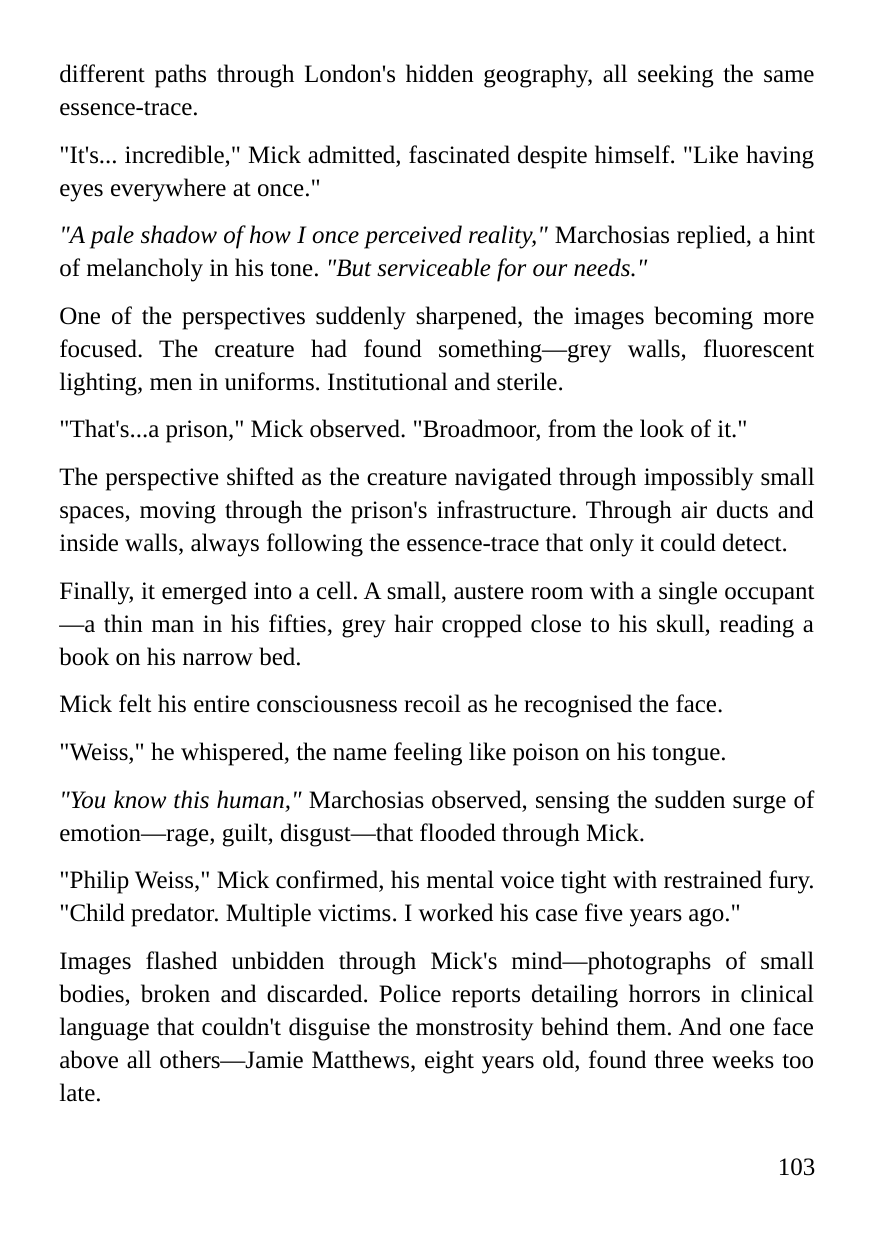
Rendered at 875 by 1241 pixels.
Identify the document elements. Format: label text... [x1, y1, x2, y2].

text Mick felt his entire consciousness recoil as he recognised the face. [59, 689, 815, 718]
text "Philip Weiss," Mick confirmed, his mental voice tight with restrained fury. "Child predator. Multiple victims. I worked his case five years ago." [59, 865, 815, 927]
text Images flashed unbidden through Mick's mind—photographs of small bodies, broken and discarded. Police reports detailing horrors in clinical language that couldn't disguise the monstrosity behind them. And one face above all others—Jamie Matthews, eight years old, found three weeks too late. [59, 946, 815, 1107]
text One of the perspectives suddenly sharpened, the images becoming more focused. The creature had found something—grey walls, fluorescent lighting, men in uniforms. Institutional and sterile. [59, 301, 815, 396]
text Finally, it emerged into a cell. A small, austere room with a single occupant—a thin man in his fifties, grey hair cropped close to his skull, reading a book on his narrow bed. [59, 576, 815, 671]
text "Weiss," he whispered, the name feeling like poison on his tongue. [59, 737, 815, 766]
text "That's...a prison," Mick observed. "Broadmoor, from the look of it." [59, 414, 815, 443]
text "A pale shadow of how I once perceived reality," Marchosias replied, a hint of melancholy in his tone. "But serviceable for our needs." [59, 220, 815, 282]
text different paths through London's hidden geography, all seeking the same essence-trace. [59, 59, 815, 121]
text "It's... incredible," Mick admitted, fascinated despite himself. "Like having eyes everywhere at once." [59, 140, 815, 201]
text The perspective shifted as the creature navigated through impossibly small spaces, moving through the prison's infrastructure. Through air ducts and inside walls, always following the essence-trace that only it could detect. [59, 462, 815, 557]
text "You know this human," Marchosias observed, sensing the sudden surge of emotion—rage, guilt, disgust—that flooded through Mick. [59, 785, 815, 846]
